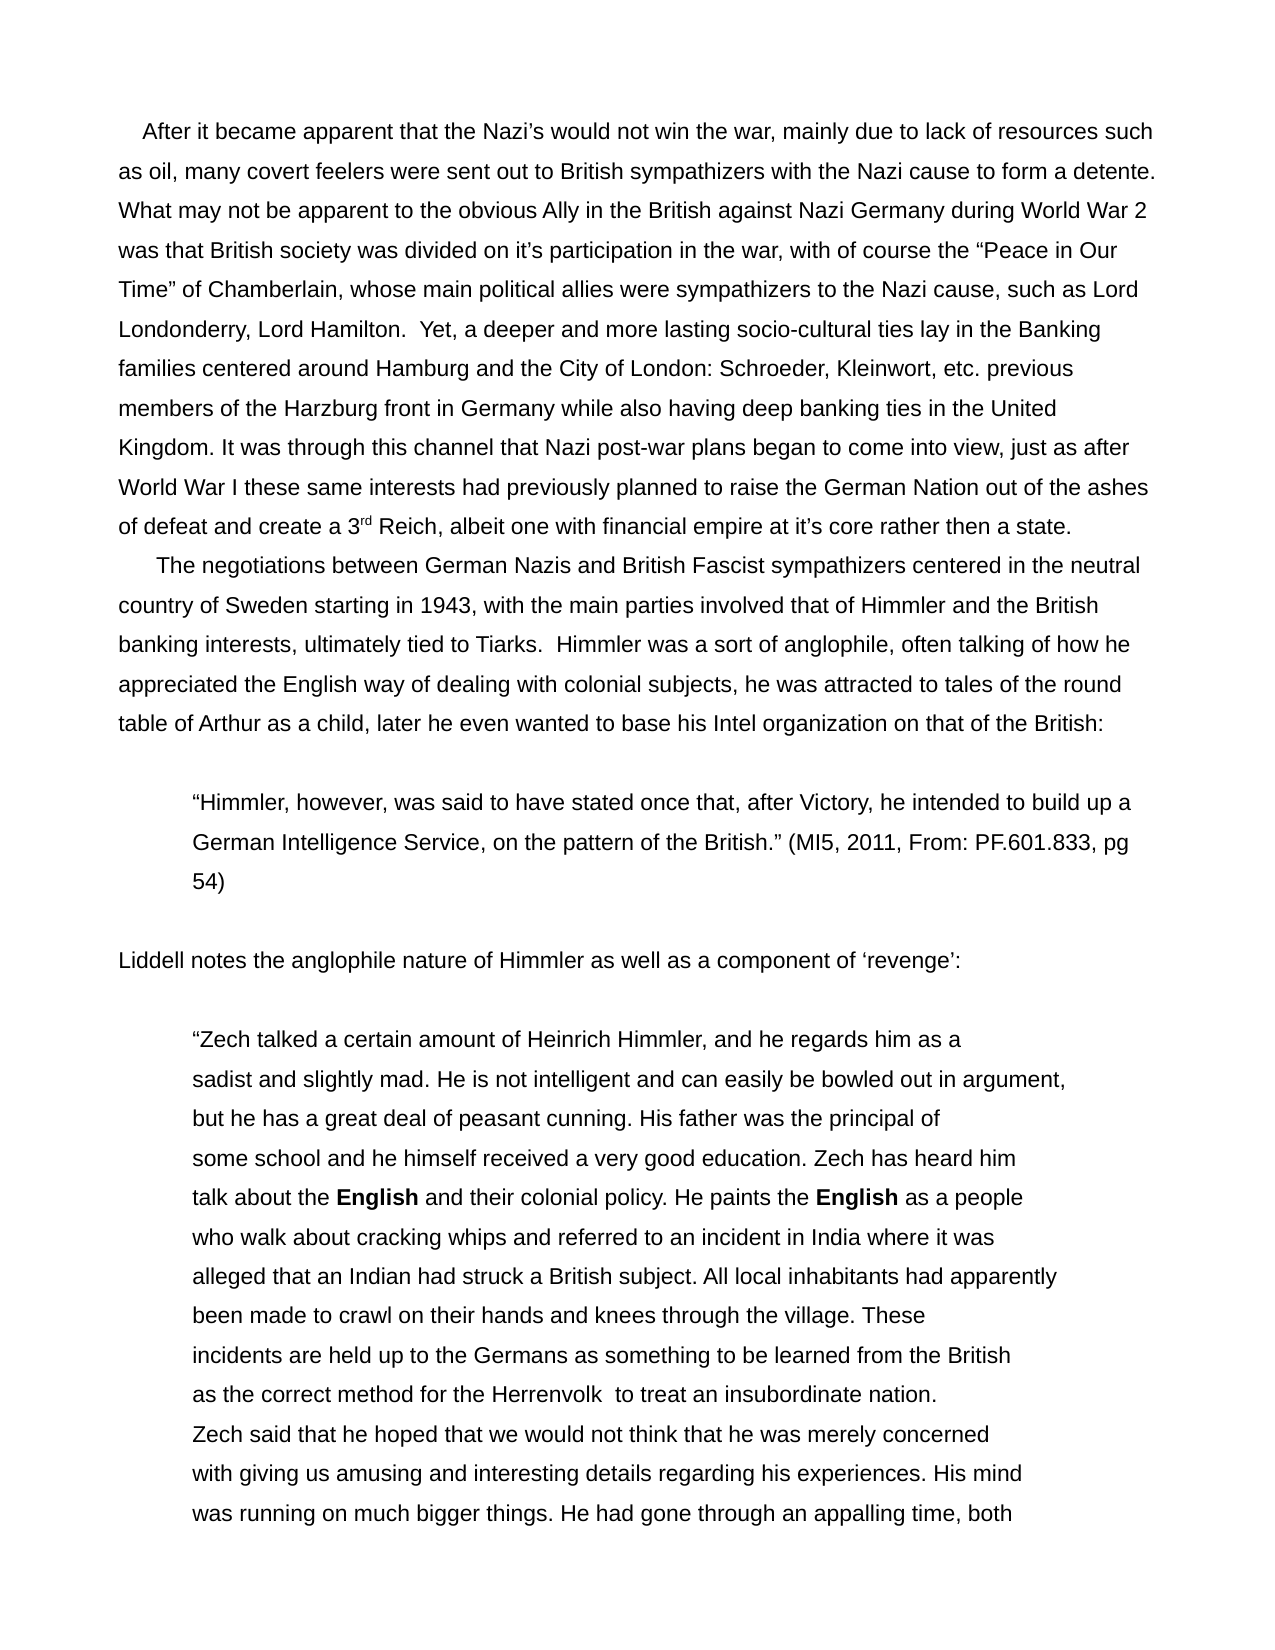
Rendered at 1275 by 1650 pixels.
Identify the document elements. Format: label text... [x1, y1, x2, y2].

text was running on much bigger things. He had gone through an appalling time, both [192, 1500, 1157, 1526]
text as the correct method for the Herrenvolk to treat an insubordinate nation. [192, 1381, 1157, 1408]
text who walk about cracking whips and referred to an incident in India where it was [192, 1223, 1157, 1250]
text After it became apparent that the Nazi’s would not win the war, mainly due to lack of resources such as oil, many covert feelers were sent out to British sympathizers with the Nazi cause to form a detente. What may not be apparent to the obvious Ally in the British against Nazi Germany during World War 2 was that British society was divided on it’s participation in the war, with of course the “Peace in Our Time” of Chamberlain, whose main political allies were sympathizers to the Nazi cause, such as Lord Londonderry, Lord Hamilton. Yet, a deeper and more lasting socio-cultural ties lay in the Banking families centered around Hamburg and the City of London: Schroeder, Kleinwort, etc. previous members of the Harzburg front in Germany while also having deep banking ties in the United Kingdom. It was through this channel that Nazi post-war plans began to come into view, just as after World War I these same interests had previously planned to raise the German Nation out of the ashes of defeat and create a 3rd Reich, albeit one with financial empire at it’s core rather then a state. [118, 118, 1157, 539]
text but he has a great deal of peasant cunning. His father was the principal of [192, 1105, 1157, 1131]
text sadist and slightly mad. He is not intelligent and can easily be bowled out in argument, [192, 1066, 1157, 1092]
text some school and he himself received a very good education. Zech has heard him [192, 1144, 1157, 1171]
text Liddell notes the anglophile nature of Himmler as well as a component of ‘revenge’: [118, 947, 1157, 973]
text been made to crawl on their hands and knees through the village. These [192, 1302, 1157, 1329]
text talk about the English and their colonial policy. He paints the English as a people [192, 1184, 1157, 1210]
text Zech said that he hoped that we would not think that he was merely concerned [192, 1421, 1157, 1447]
text with giving us amusing and interesting details regarding his experiences. His mind [192, 1460, 1157, 1487]
text The negotiations between German Nazis and British Fascist sympathizers centered in the neutral country of Sweden starting in 1943, with the main parties involved that of Himmler and the British banking interests, ultimately tied to Tiarks. Himmler was a sort of anglophile, often talking of how he appreciated the English way of dealing with colonial subjects, he was attracted to tales of the round table of Arthur as a child, later he even wanted to base his Intel organization on that of the British: [118, 552, 1157, 737]
text alleged that an Indian had struck a British subject. All local inhabitants had apparently [192, 1263, 1157, 1289]
text “Himmler, however, was said to have stated once that, after Victory, he intended to build up a German Intelligence Service, on the pattern of the British.” (MI5, 2011, From: PF.601.833, pg 54) [192, 789, 1157, 894]
text incidents are held up to the Germans as something to be learned from the British [192, 1342, 1157, 1368]
text “Zech talked a certain amount of Heinrich Himmler, and he regards him as a [192, 1026, 1157, 1052]
